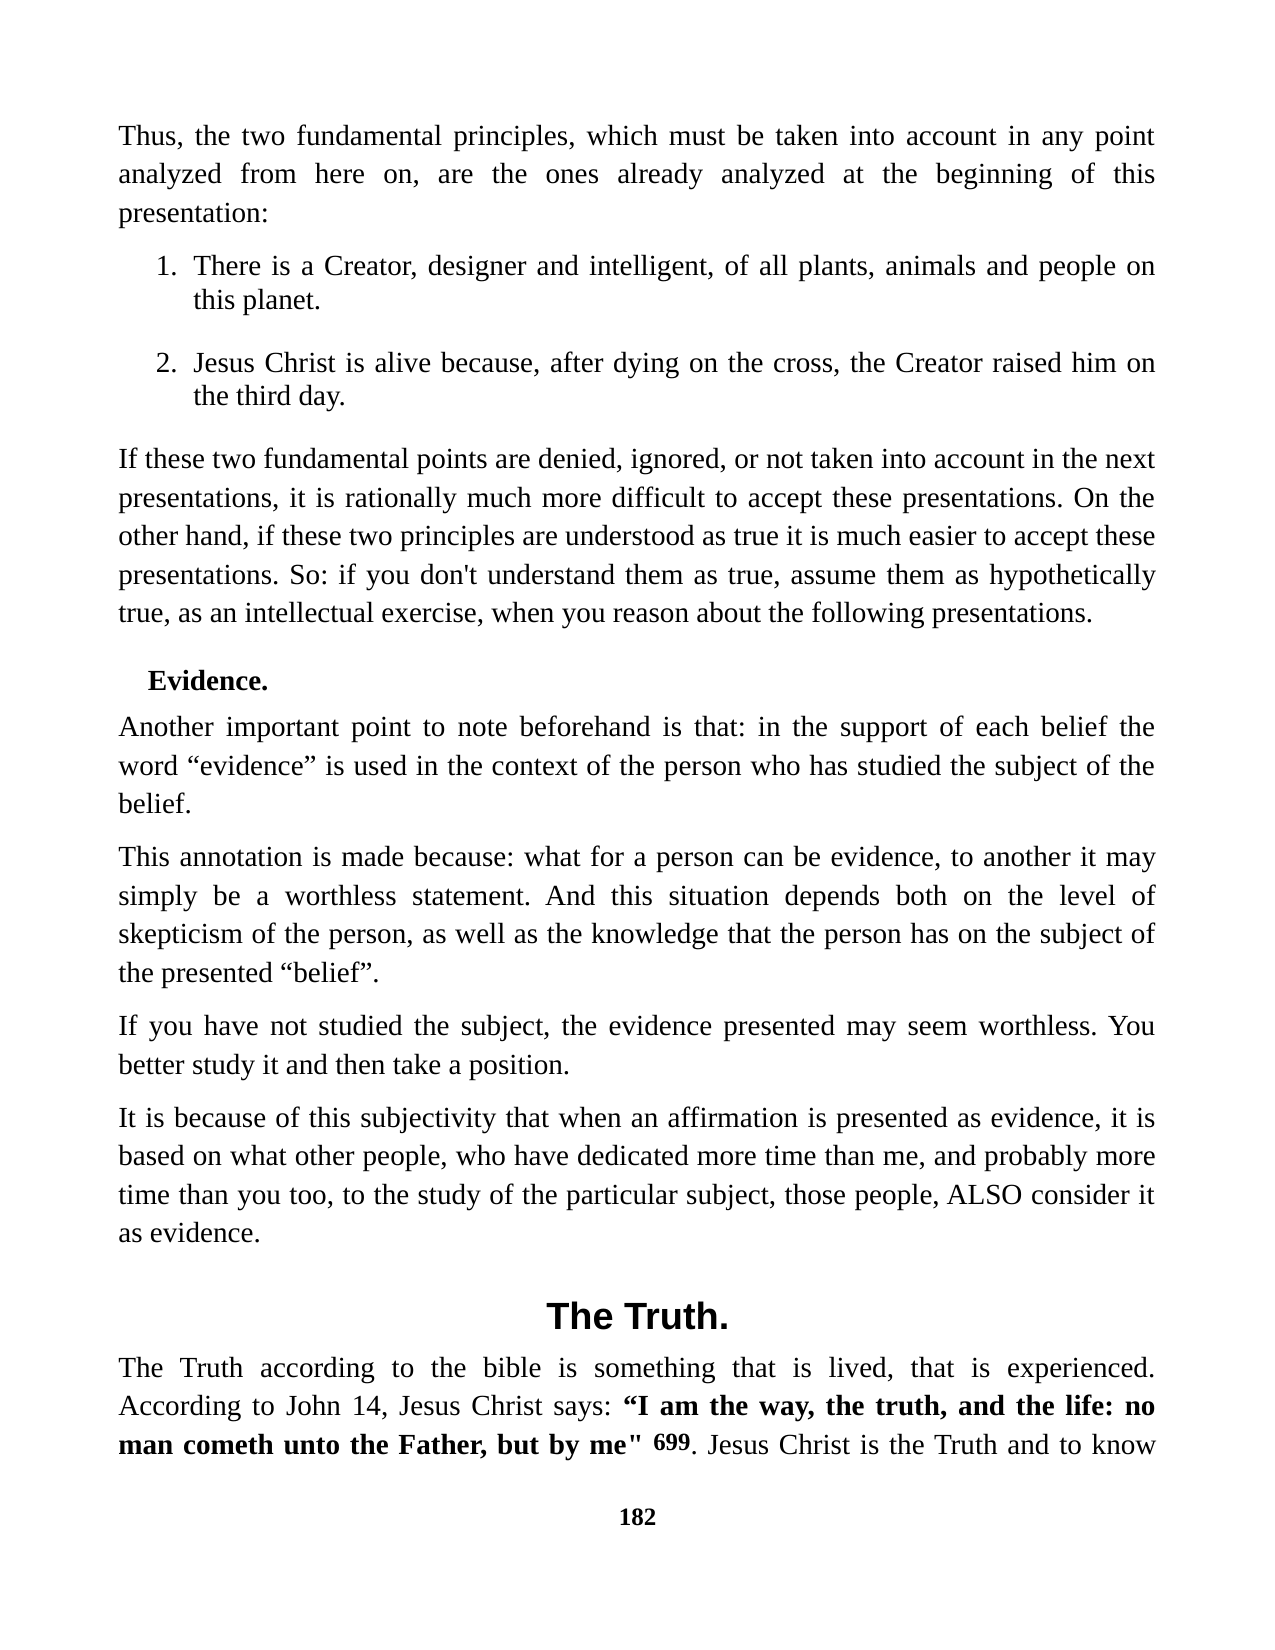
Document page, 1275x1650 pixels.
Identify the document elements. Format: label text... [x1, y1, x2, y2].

subtitle Evidence. [148, 663, 1157, 697]
text This annotation is made because: what for a person can be evidence, to another it may simply be a worthless statement. And this situation depends both on the level of skepticism of the person, as well as the knowledge that the person has on the subject of the presented “belief”. [118, 839, 1157, 989]
text Another important point to note beforehand is that: in the support of each belief the word “evidence” is used in the context of the person who has studied the subject of the belief. [118, 709, 1157, 820]
list There is a Creator, designer and intelligent, of all plants, animals and people on this planet. [156, 248, 1157, 315]
subtitle The Truth. [118, 1294, 1157, 1337]
text Thus, the two fundamental principles, which must be taken into account in any point analyzed from here on, are the ones already analyzed at the beginning of this presentation: [118, 118, 1157, 229]
text It is because of this subjectivity that when an affirmation is presented as evidence, it is based on what other people, who have dedicated more time than me, and probably more time than you too, to the study of the particular subject, those people, ALSO consider it as evidence. [118, 1100, 1157, 1249]
text If these two fundamental points are denied, ignored, or not taken into account in the next presentations, it is rationally much more difficult to accept these presentations. On the other hand, if these two principles are understood as true it is much easier to accept these presentations. So: if you don't understand them as true, assume them as hypothetically true, as an intellectual exercise, when you reason about the following presentations. [118, 441, 1157, 629]
list Jesus Christ is alive because, after dying on the cross, the Creator raised him on the third day. [156, 345, 1157, 412]
text If you have not studied the subject, the evidence presented may seem worthless. You better study it and then take a position. [118, 1008, 1157, 1080]
text The Truth according to the bible is something that is lived, that is experienced. According to John 14, Jesus Christ says: “I am the way, the truth, and the life: no man cometh unto the Father, but by me" . Jesus Christ is the Truth and to know [118, 1350, 1157, 1461]
